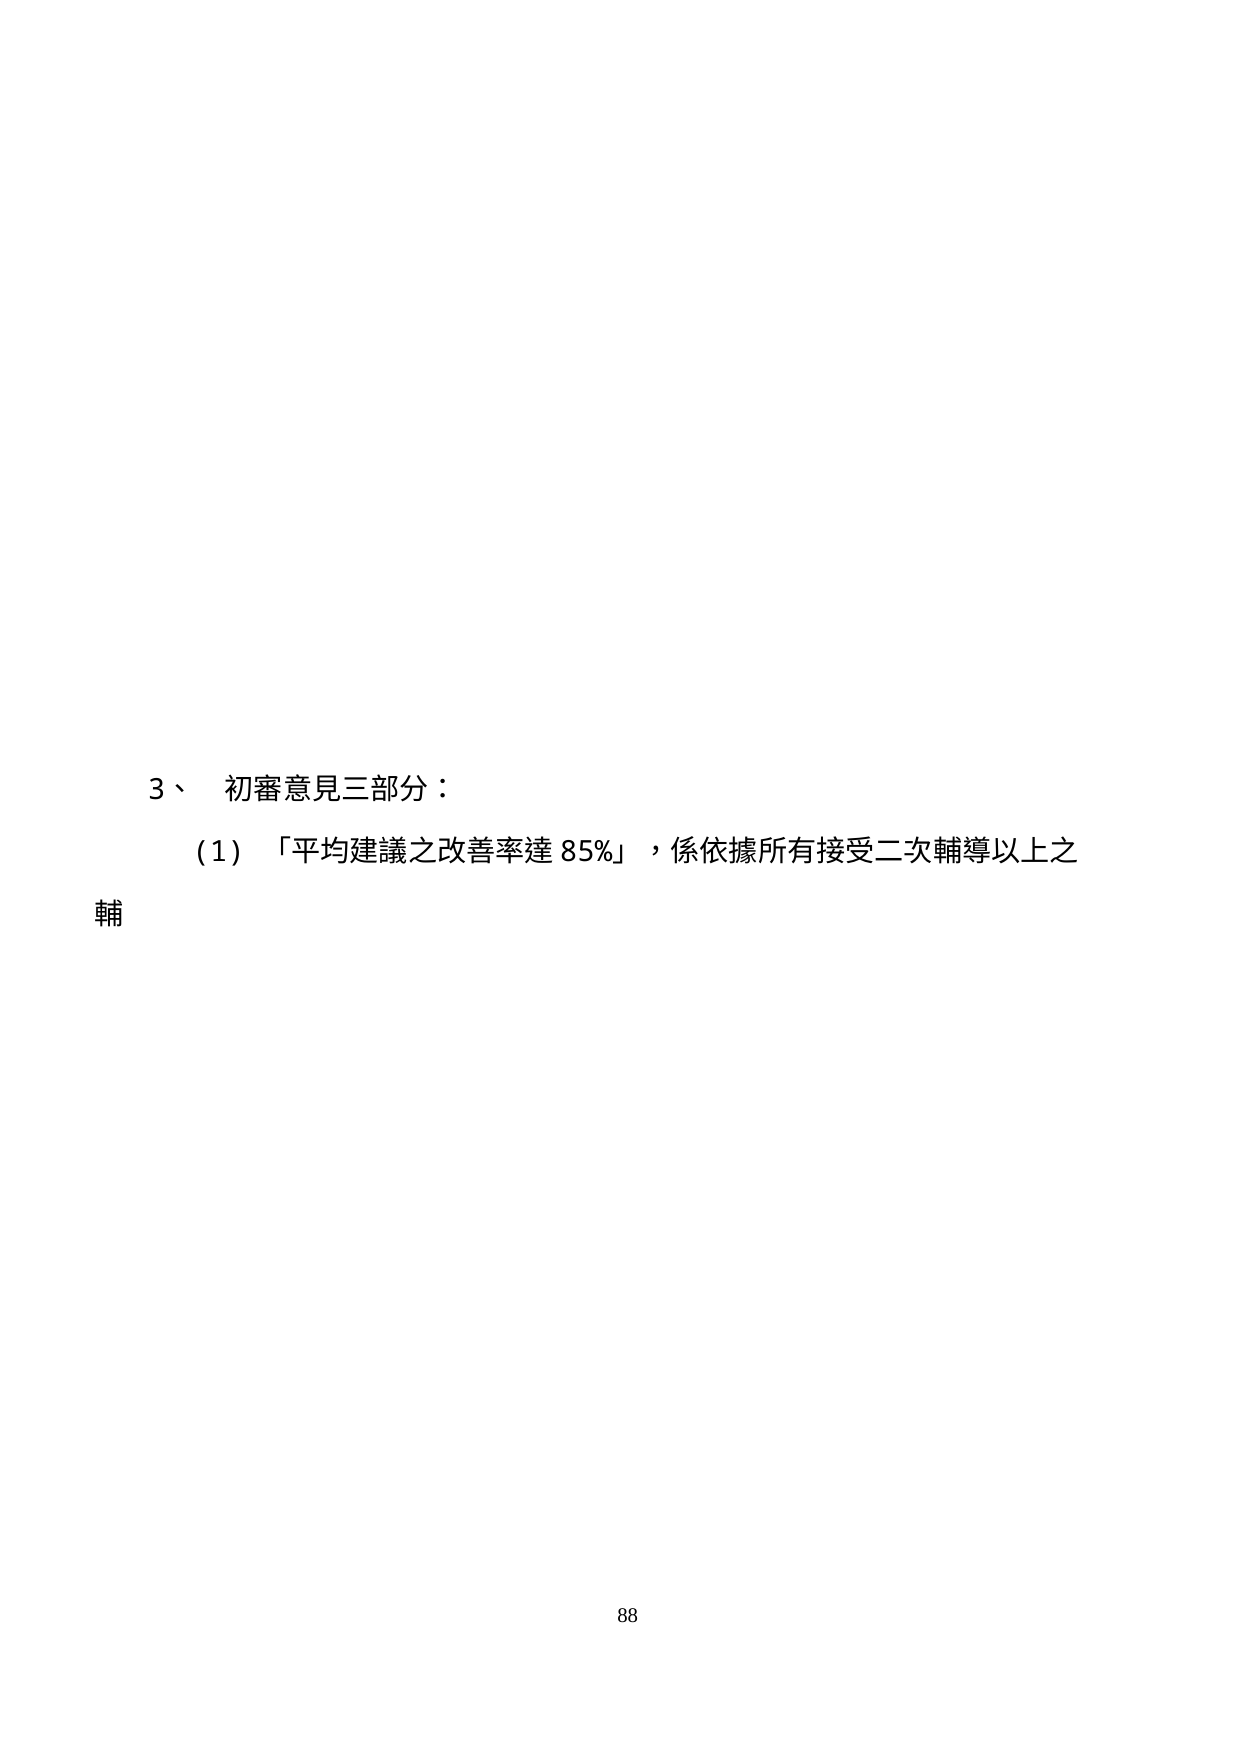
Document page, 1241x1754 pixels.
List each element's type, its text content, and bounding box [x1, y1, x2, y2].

list 初審意見三部分： [148, 745, 1107, 807]
list 「平均建議之改善率達85%」，係依據所有接受二次輔導以上之輔 [94, 807, 1107, 932]
